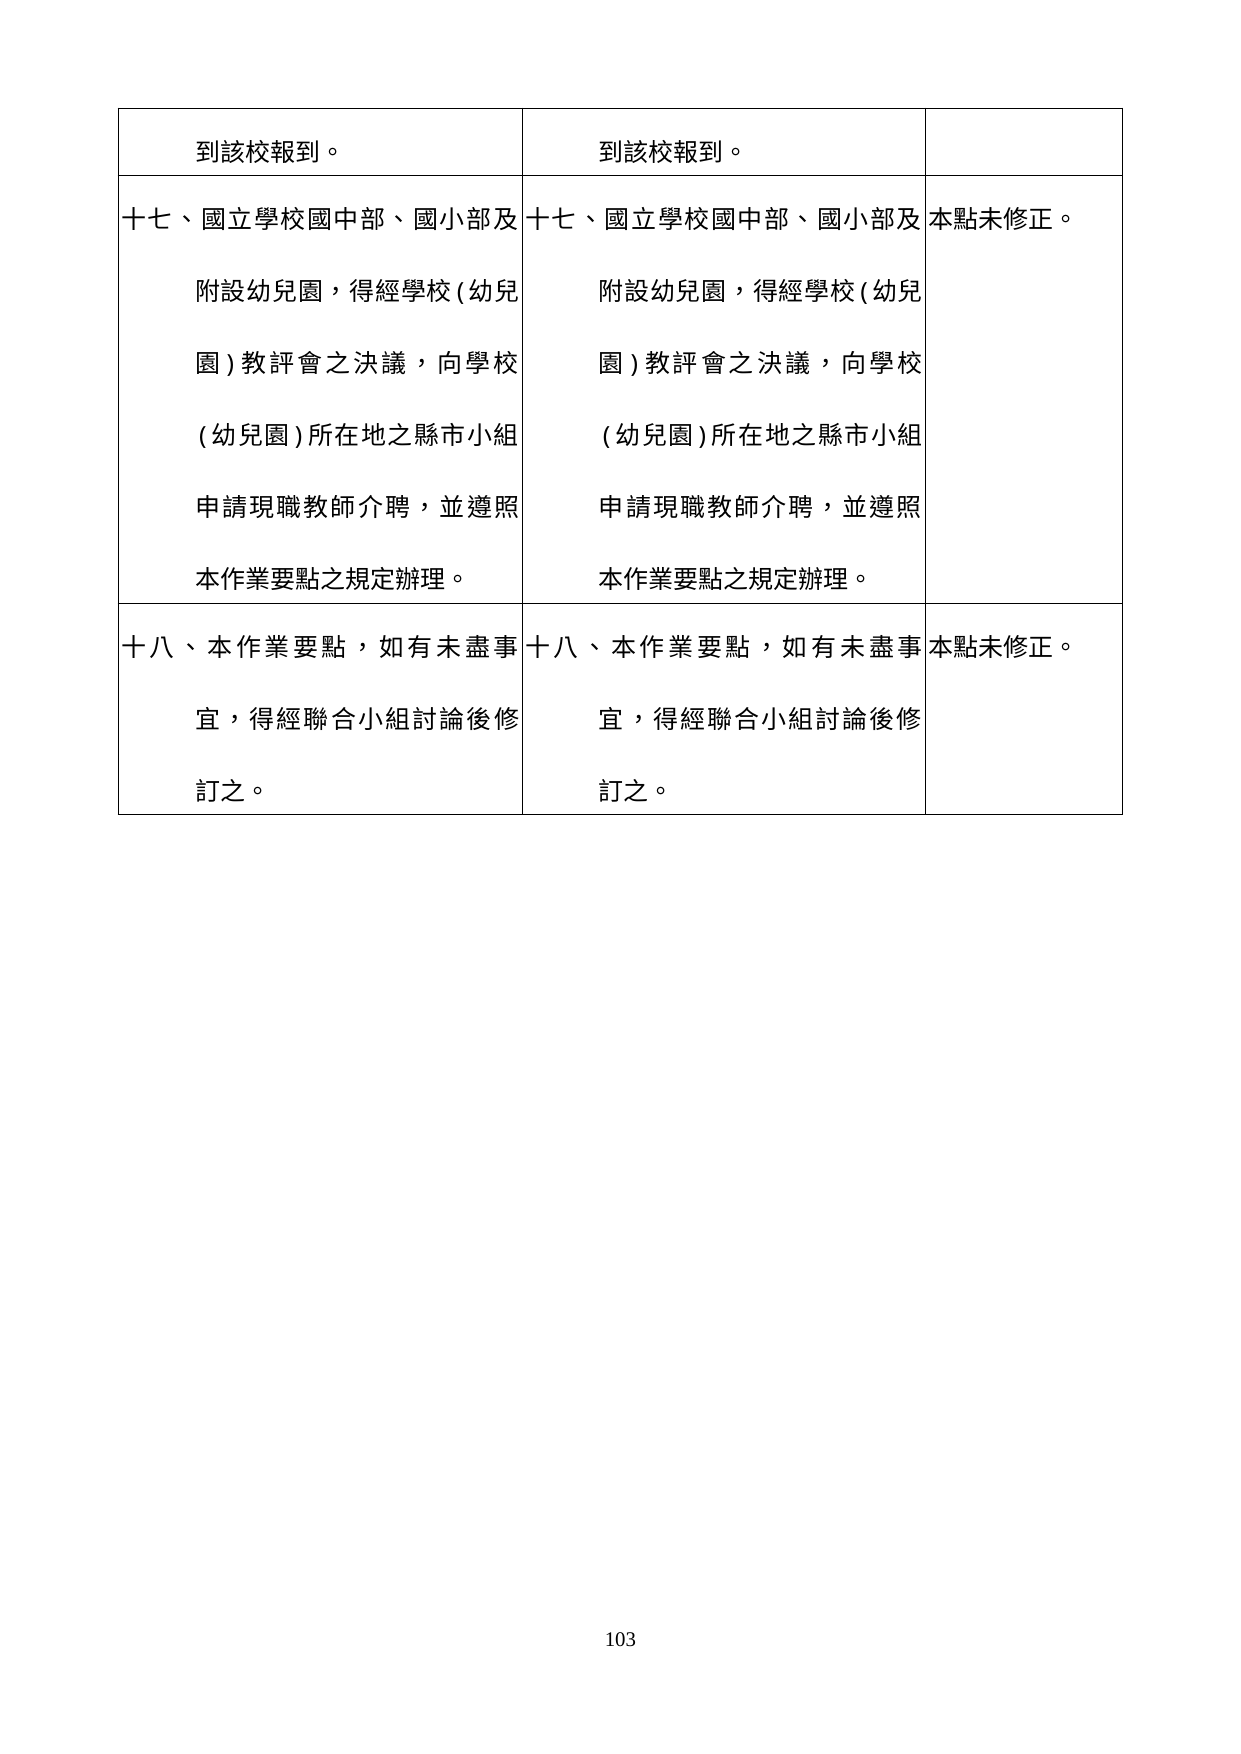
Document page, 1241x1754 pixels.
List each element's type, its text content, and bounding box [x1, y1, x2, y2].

table_cell 本點未修正。 [926, 604, 1122, 814]
table_cell 本點未修正。 [926, 176, 1122, 603]
table_cell 十八、本作業要點，如有未盡事宜，得經聯合小組討論後修訂之。 [523, 604, 925, 814]
table_cell 十七、國立學校國中部、國小部及附設幼兒園，得經學校(幼兒園)教評會之決議，向學校(幼兒園)所在地之縣市小組申請現職教師介聘，並遵照本作業要點之規定辦理。 [119, 176, 522, 603]
table_cell 到該校報到。 [119, 109, 522, 175]
table_cell [926, 109, 1122, 175]
table_cell 十七、國立學校國中部、國小部及附設幼兒園，得經學校(幼兒園)教評會之決議，向學校(幼兒園)所在地之縣市小組申請現職教師介聘，並遵照本作業要點之規定辦理。 [523, 176, 925, 603]
table_cell 十八、本作業要點，如有未盡事宜，得經聯合小組討論後修訂之。 [119, 604, 522, 814]
table_cell 到該校報到。 [523, 109, 925, 175]
